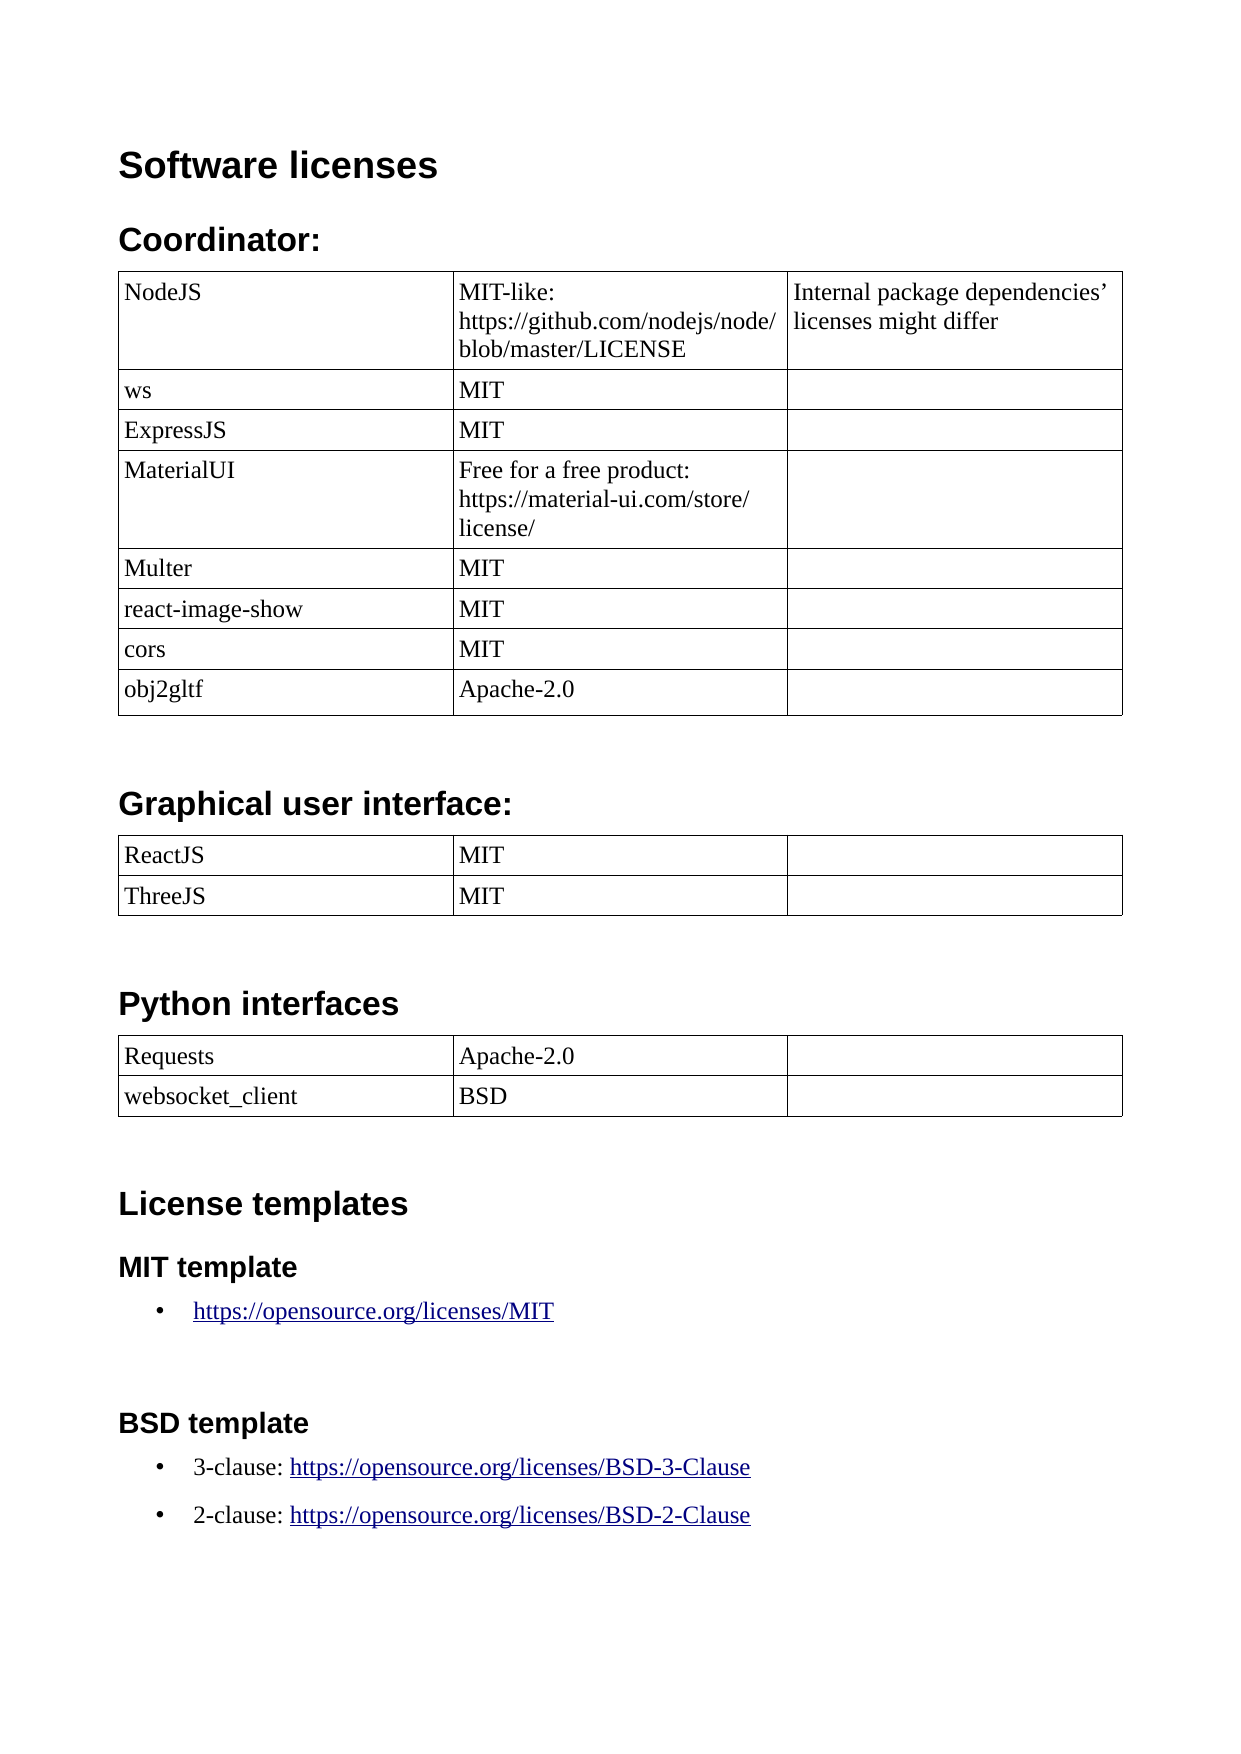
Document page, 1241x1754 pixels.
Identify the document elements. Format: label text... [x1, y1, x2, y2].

list 2-clause: https://opensource.org/licenses/BSD-2-Clause [156, 1500, 1122, 1528]
table_cell [788, 876, 1122, 915]
table_header Internal package dependencies’ licenses might differ [788, 272, 1122, 369]
subtitle License templates [118, 1184, 1122, 1223]
table_cell MIT [454, 876, 787, 915]
table_header Apache-2.0 [454, 1036, 787, 1075]
table_cell MIT [454, 370, 787, 409]
subtitle Python interfaces [118, 984, 1122, 1022]
table_cell ExpressJS [119, 410, 453, 450]
subtitle BSD template [118, 1406, 1122, 1439]
table_cell [788, 549, 1122, 588]
table_cell [788, 1076, 1122, 1116]
subtitle Graphical user interface: [118, 783, 1122, 822]
table_cell [788, 410, 1122, 450]
subtitle Coordinator: [118, 220, 1122, 259]
table_cell obj2gltf [119, 670, 453, 715]
table_cell [788, 629, 1122, 668]
table_header MIT [454, 836, 787, 875]
table_cell Multer [119, 549, 453, 588]
table_cell [788, 670, 1122, 715]
table_header MIT-like: https://github.com/nodejs/node/blob/master/LICENSE [454, 272, 787, 369]
table_header [788, 1036, 1122, 1075]
table_header ReactJS [119, 836, 453, 875]
table_header NodeJS [119, 272, 453, 369]
table_cell [788, 451, 1122, 547]
table_header [788, 836, 1122, 875]
table_cell cors [119, 629, 453, 668]
table_cell Free for a free product: https://material-ui.com/store/license/ [454, 451, 787, 547]
table_cell [788, 589, 1122, 628]
list https://opensource.org/licenses/MIT [156, 1296, 1122, 1325]
table_cell MaterialUI [119, 451, 453, 547]
table_cell react-image-show [119, 589, 453, 628]
subtitle Software licenses [118, 143, 1122, 187]
table_cell Apache-2.0 [454, 670, 787, 715]
table_cell MIT [454, 410, 787, 450]
list 3-clause: https://opensource.org/licenses/BSD-3-Clause [156, 1452, 1122, 1481]
table_cell [788, 370, 1122, 409]
table_cell MIT [454, 589, 787, 628]
table_cell MIT [454, 629, 787, 668]
table_cell websocket_client [119, 1076, 453, 1116]
table_cell ws [119, 370, 453, 409]
table_header Requests [119, 1036, 453, 1075]
table_cell MIT [454, 549, 787, 588]
subtitle MIT template [118, 1250, 1122, 1283]
table_cell BSD [454, 1076, 787, 1116]
table_cell ThreeJS [119, 876, 453, 915]
